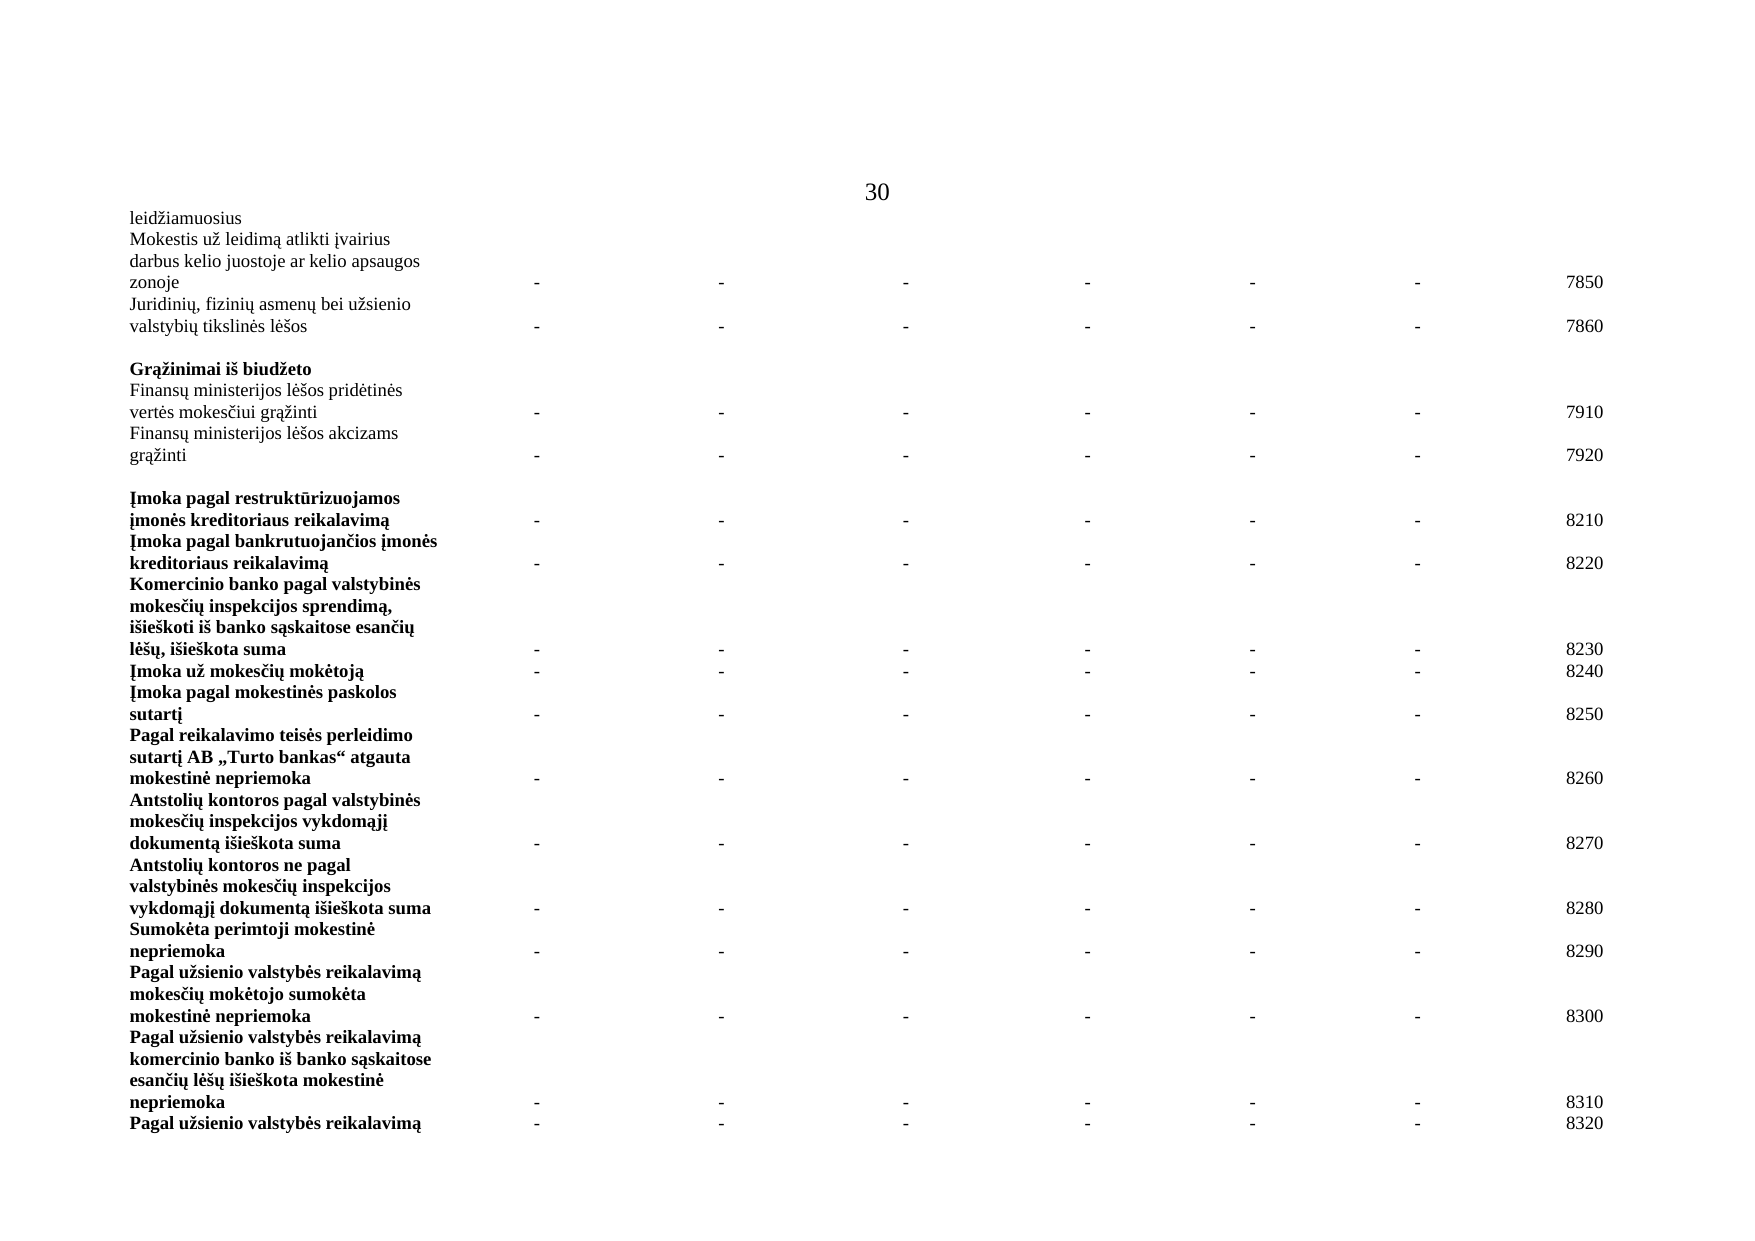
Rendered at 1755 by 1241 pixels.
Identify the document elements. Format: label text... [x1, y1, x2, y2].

table_cell [621, 465, 822, 487]
table_cell - [453, 422, 621, 465]
table_cell 7850 [1515, 228, 1654, 293]
table_cell Pagal užsienio valstybės reikalavimą [118, 1112, 453, 1134]
table_cell - [1185, 487, 1320, 530]
table_cell 8240 [1515, 660, 1654, 681]
table_cell Įmoka pagal restruktūrizuojamos įmonės kreditoriaus reikalavimą [118, 487, 453, 530]
table_cell - [621, 487, 822, 530]
table_cell - [990, 660, 1185, 681]
table_cell 7910 [1515, 379, 1654, 422]
table_cell [1320, 465, 1515, 487]
table_cell - [453, 660, 621, 681]
table_cell - [990, 573, 1185, 659]
table_cell [453, 465, 621, 487]
table_cell 8290 [1515, 918, 1654, 961]
table_cell - [990, 724, 1185, 789]
table_cell - [822, 487, 989, 530]
table_cell - [1320, 487, 1515, 530]
table_cell - [1185, 1026, 1320, 1112]
table_cell [453, 336, 621, 358]
table_cell - [621, 918, 822, 961]
table_cell - [453, 724, 621, 789]
table_cell - [990, 530, 1185, 573]
table_cell 8310 [1515, 1026, 1654, 1112]
table_cell - [1185, 379, 1320, 422]
table_cell - [621, 1112, 822, 1134]
table_cell Grąžinimai iš biudžeto [118, 358, 453, 379]
table_cell - [822, 724, 989, 789]
table_cell - [1185, 660, 1320, 681]
table_cell - [621, 573, 822, 659]
table_cell 8230 [1515, 573, 1654, 659]
table_cell - [990, 1026, 1185, 1112]
table_cell - [453, 487, 621, 530]
table_cell - [1320, 724, 1515, 789]
table_cell [118, 465, 453, 487]
table_cell - [822, 422, 989, 465]
table_cell Pagal užsienio valstybės reikalavimą mokesčių mokėtojo sumokėta mokestinė nepriemoka [118, 961, 453, 1026]
table_cell - [1185, 961, 1320, 1026]
table_cell - [1320, 681, 1515, 724]
table_cell - [1185, 789, 1320, 853]
table_cell Pagal užsienio valstybės reikalavimą komercinio banko iš banko sąskaitose esančių lėšų išieškota mokestinė nepriemoka [118, 1026, 453, 1112]
table_cell - [453, 1112, 621, 1134]
table_cell Finansų ministerijos lėšos akcizams grąžinti [118, 422, 453, 465]
table_cell - [1320, 854, 1515, 918]
table_cell - [990, 918, 1185, 961]
table_cell - [453, 573, 621, 659]
table_cell - [453, 789, 621, 853]
table_cell - [453, 228, 621, 293]
table_cell - [621, 724, 822, 789]
table_cell - [621, 961, 822, 1026]
table_cell [1320, 358, 1515, 379]
table_cell 8280 [1515, 854, 1654, 918]
table_cell 8220 [1515, 530, 1654, 573]
table_cell - [1185, 530, 1320, 573]
table_cell - [990, 961, 1185, 1026]
table_cell - [1320, 789, 1515, 853]
table_cell - [990, 1112, 1185, 1134]
table_cell - [621, 379, 822, 422]
table_cell [822, 465, 989, 487]
table_cell - [1320, 422, 1515, 465]
table_cell [990, 358, 1185, 379]
table_cell - [453, 1026, 621, 1112]
table_cell Antstolių kontoros pagal valstybinės mokesčių inspekcijos vykdomąjį dokumentą išieškota suma [118, 789, 453, 853]
table_cell - [1185, 207, 1320, 228]
table_cell - [1185, 918, 1320, 961]
table_cell - [822, 207, 989, 228]
table_cell - [1320, 1112, 1515, 1134]
table_cell - [621, 854, 822, 918]
table_cell Finansų ministerijos lėšos pridėtinės vertės mokesčiui grąžinti [118, 379, 453, 422]
table_cell Įmoka už mokesčių mokėtoją [118, 660, 453, 681]
table_cell - [990, 487, 1185, 530]
table_cell - [1320, 961, 1515, 1026]
table_cell - [990, 681, 1185, 724]
table_cell - [1320, 660, 1515, 681]
table_cell [990, 465, 1185, 487]
table_cell - [822, 660, 989, 681]
table_cell [1320, 336, 1515, 358]
table_cell - [453, 293, 621, 336]
table_cell - [453, 918, 621, 961]
table_cell Sumokėta perimtoji mokestinė nepriemoka [118, 918, 453, 961]
table_cell [990, 336, 1185, 358]
table_cell - [990, 789, 1185, 853]
table_cell - [1320, 530, 1515, 573]
table_cell - [822, 228, 989, 293]
table_cell 7860 [1515, 293, 1654, 336]
table_cell [1515, 465, 1654, 487]
table_cell [822, 358, 989, 379]
table_cell - [1320, 918, 1515, 961]
table_cell - [990, 854, 1185, 918]
table_cell [1515, 358, 1654, 379]
table_cell Mokestis už leidimą atlikti įvairius darbus kelio juostoje ar kelio apsaugos zonoje [118, 228, 453, 293]
table_cell 8270 [1515, 789, 1654, 853]
table_cell [1185, 336, 1320, 358]
table_cell - [453, 681, 621, 724]
table_cell Komercinio banko pagal valstybinės mokesčių inspekcijos sprendimą, išieškoti iš banko sąskaitose esančių lėšų, išieškota suma [118, 573, 453, 659]
table_cell - [990, 207, 1185, 228]
table_cell [1515, 336, 1654, 358]
table_cell [118, 336, 453, 358]
table_cell - [453, 961, 621, 1026]
table_cell - [453, 530, 621, 573]
table_cell - [990, 293, 1185, 336]
table_cell - [621, 681, 822, 724]
table_cell - [1320, 573, 1515, 659]
table_cell - [822, 530, 989, 573]
table_cell - [1185, 573, 1320, 659]
table_cell [822, 336, 989, 358]
table_cell - [990, 422, 1185, 465]
table_cell - [990, 228, 1185, 293]
table_cell 8250 [1515, 681, 1654, 724]
table_cell - [1320, 207, 1515, 228]
table_cell - [822, 789, 989, 853]
table_cell - [1185, 854, 1320, 918]
table_cell - [1185, 228, 1320, 293]
table_cell Pagal reikalavimo teisės perleidimo sutartį AB „Turto bankas“ atgauta mokestinė nepriemoka [118, 724, 453, 789]
table_cell - [453, 854, 621, 918]
table_cell - [1185, 724, 1320, 789]
table_cell - [1320, 293, 1515, 336]
table_cell - [1185, 422, 1320, 465]
table_cell - [453, 207, 621, 228]
table_cell - [822, 681, 989, 724]
table_cell [1515, 207, 1654, 228]
table_cell - [621, 228, 822, 293]
table_cell - [621, 207, 822, 228]
table_cell - [621, 1026, 822, 1112]
table_cell Įmoka pagal bankrutuojančios įmonės kreditoriaus reikalavimą [118, 530, 453, 573]
table_cell - [990, 379, 1185, 422]
table_cell 8260 [1515, 724, 1654, 789]
table_cell [453, 358, 621, 379]
table_cell - [1320, 379, 1515, 422]
table_cell - [1185, 293, 1320, 336]
table_cell - [1320, 1026, 1515, 1112]
table_cell [621, 358, 822, 379]
table_cell Antstolių kontoros ne pagal valstybinės mokesčių inspekcijos vykdomąjį dokumentą išieškota suma [118, 854, 453, 918]
table_cell leidžiamuosius [118, 207, 453, 228]
table_cell - [822, 961, 989, 1026]
table_cell - [453, 379, 621, 422]
table_cell - [822, 573, 989, 659]
table_cell - [621, 530, 822, 573]
table_cell Įmoka pagal mokestinės paskolos sutartį [118, 681, 453, 724]
table_cell - [1320, 228, 1515, 293]
table_cell 8210 [1515, 487, 1654, 530]
table_cell - [822, 1112, 989, 1134]
table_cell - [621, 660, 822, 681]
table_cell - [822, 379, 989, 422]
table_cell - [822, 918, 989, 961]
table_cell - [822, 854, 989, 918]
table_cell - [621, 293, 822, 336]
table_cell Juridinių, fizinių asmenų bei užsienio valstybių tikslinės lėšos [118, 293, 453, 336]
table_cell - [621, 789, 822, 853]
table_cell - [1185, 681, 1320, 724]
table_cell - [822, 293, 989, 336]
table_cell 7920 [1515, 422, 1654, 465]
table_cell - [822, 1026, 989, 1112]
table_cell [621, 336, 822, 358]
table_cell [1185, 358, 1320, 379]
table_cell 8300 [1515, 961, 1654, 1026]
table_cell [1185, 465, 1320, 487]
table_cell 8320 [1515, 1112, 1654, 1134]
table_cell - [621, 422, 822, 465]
table_cell - [1185, 1112, 1320, 1134]
